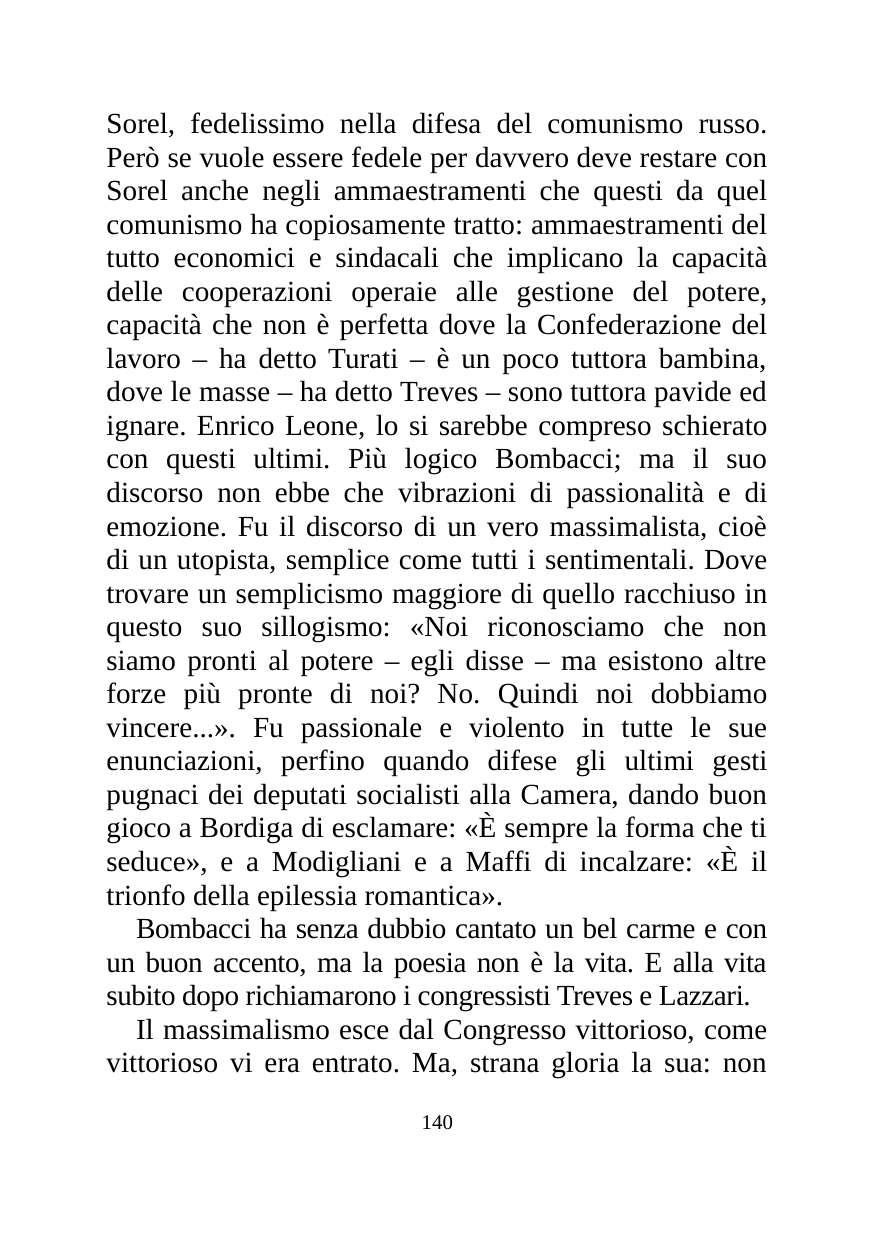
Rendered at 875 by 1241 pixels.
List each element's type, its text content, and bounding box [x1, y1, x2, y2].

text Il massimalismo esce dal Congresso vittorioso, come vittorioso vi era entrato. Ma, strana gloria la sua: non [106, 1012, 768, 1079]
text Bombacci ha senza dubbio cantato un bel carme e con un buon accento, ma la poesia non è la vita. E alla vita subito dopo richiamarono i congressisti Treves e Lazzari. [106, 911, 768, 1012]
text Sorel, fedelissimo nella difesa del comunismo russo. Però se vuole essere fedele per davvero deve restare con Sorel anche negli ammaestramenti che questi da quel comunismo ha copiosamente tratto: ammaestramenti del tutto economici e sindacali che implicano la capacità delle cooperazioni operaie alle gestione del potere, capacità che non è perfetta dove la Confederazione del lavoro – ha detto Turati – è un poco tuttora bambina, dove le masse – ha detto Treves – sono tuttora pavide ed ignare. Enrico Leone, lo si sarebbe compreso schierato con questi ultimi. Più logico Bombacci; ma il suo discorso non ebbe che vibrazioni di passionalità e di emozione. Fu il discorso di un vero massimalista, cioè di un utopista, semplice come tutti i sentimentali. Dove trovare un semplicismo maggiore di quello racchiuso in questo suo sillogismo: «Noi riconosciamo che non siamo pronti al potere – egli disse – ma esistono altre forze più pronte di noi? No. Quindi noi dobbiamo vincere...». Fu passionale e violento in tutte le sue enunciazioni, perfino quando difese gli ultimi gesti pugnaci dei deputati socialisti alla Camera, dando buon gioco a Bordiga di esclamare: «È sempre la forma che ti seduce», e a Modigliani e a Maffi di incalzare: «È il trionfo della epilessia romantica». [106, 106, 768, 911]
